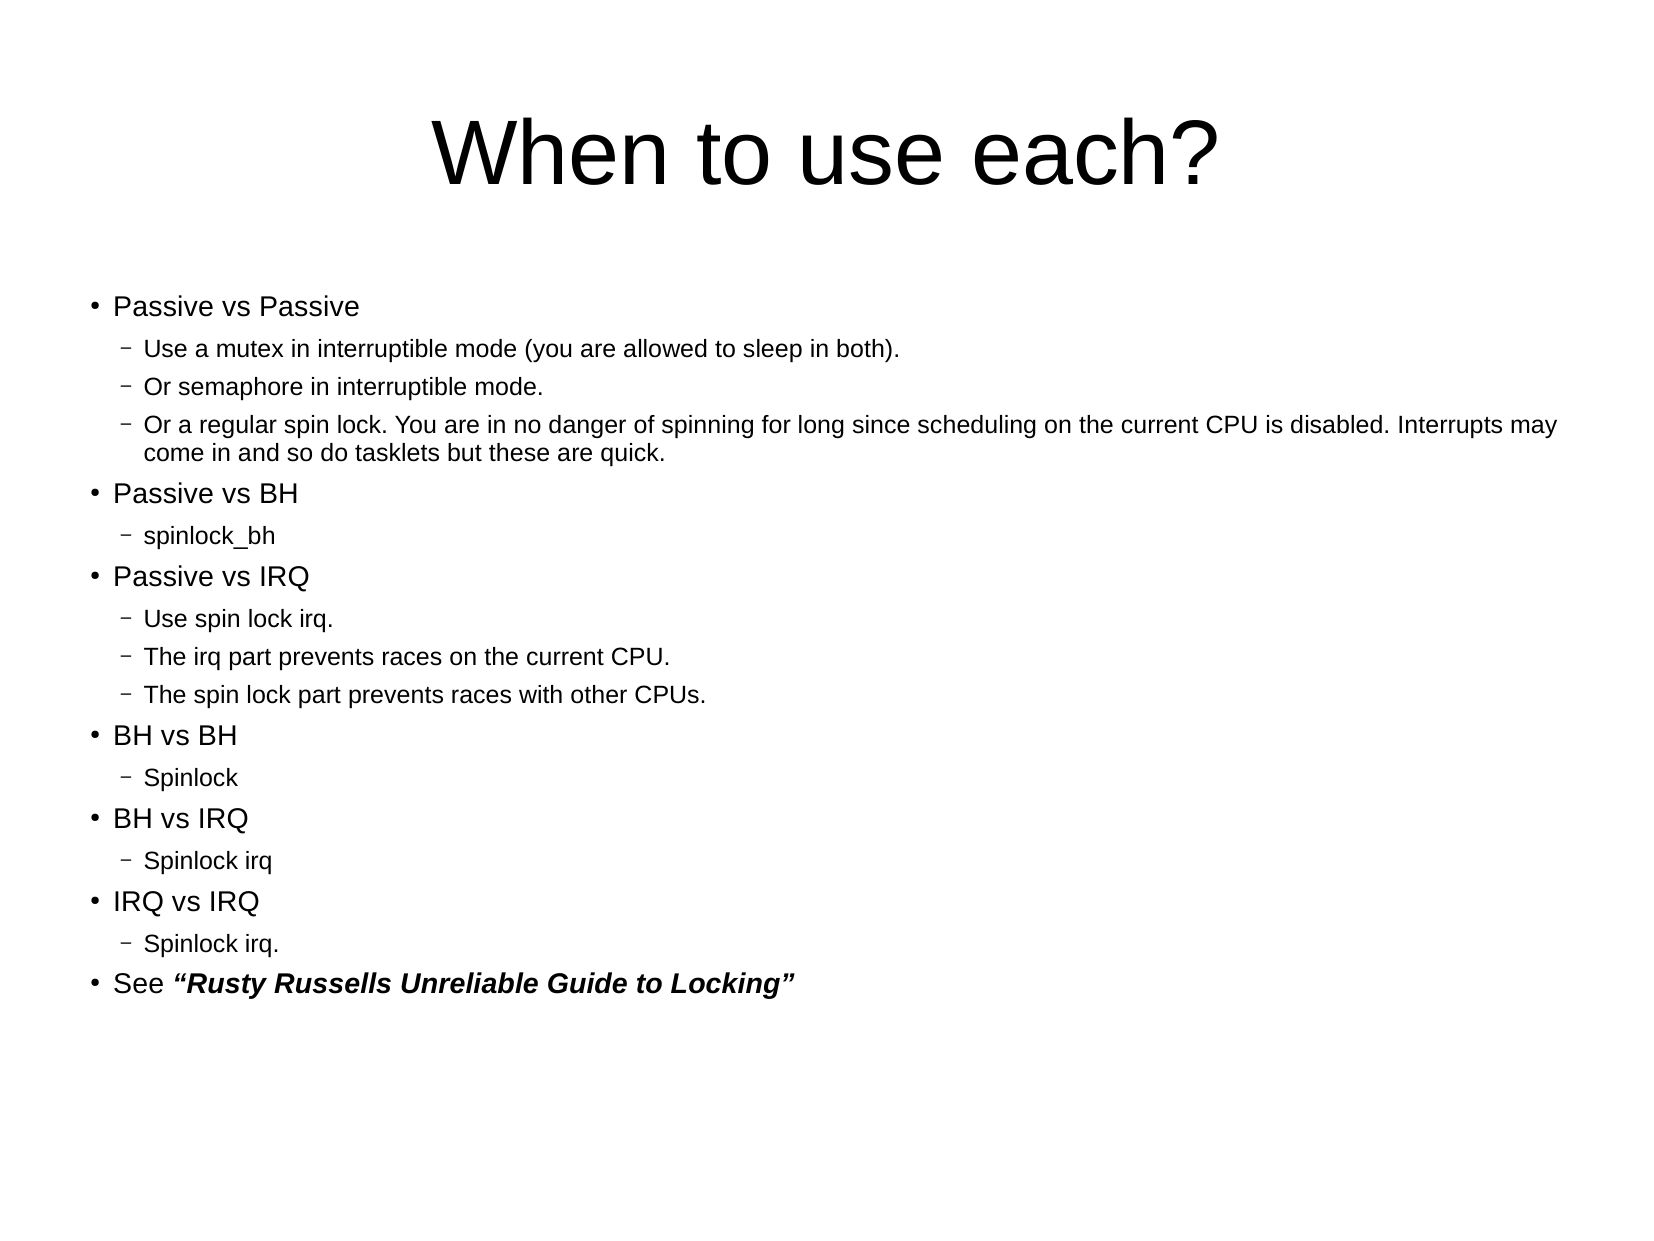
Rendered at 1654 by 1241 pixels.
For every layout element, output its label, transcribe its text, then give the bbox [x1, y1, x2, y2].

list Passive vs Passive Use a mutex in interruptible mode (you are allowed to sleep in both). Or semaphore in interruptible mode. Or a regular spin lock. You are in no danger of spinning for long since scheduling on the current CPU is disabled. Interrupts may come in and so do tasklets but these are quick. Passive vs BH spinlock_bh Passive vs IRQ Use spin lock irq. The irq part prevents races on the current CPU. The spin lock part prevents races with other CPUs. BH vs BH Spinlock BH vs IRQ Spinlock irq IRQ vs IRQ Spinlock irq. See “Rusty Russells Unreliable Guide to Locking” [82, 290, 1571, 1010]
title When to use each? [82, 49, 1571, 257]
